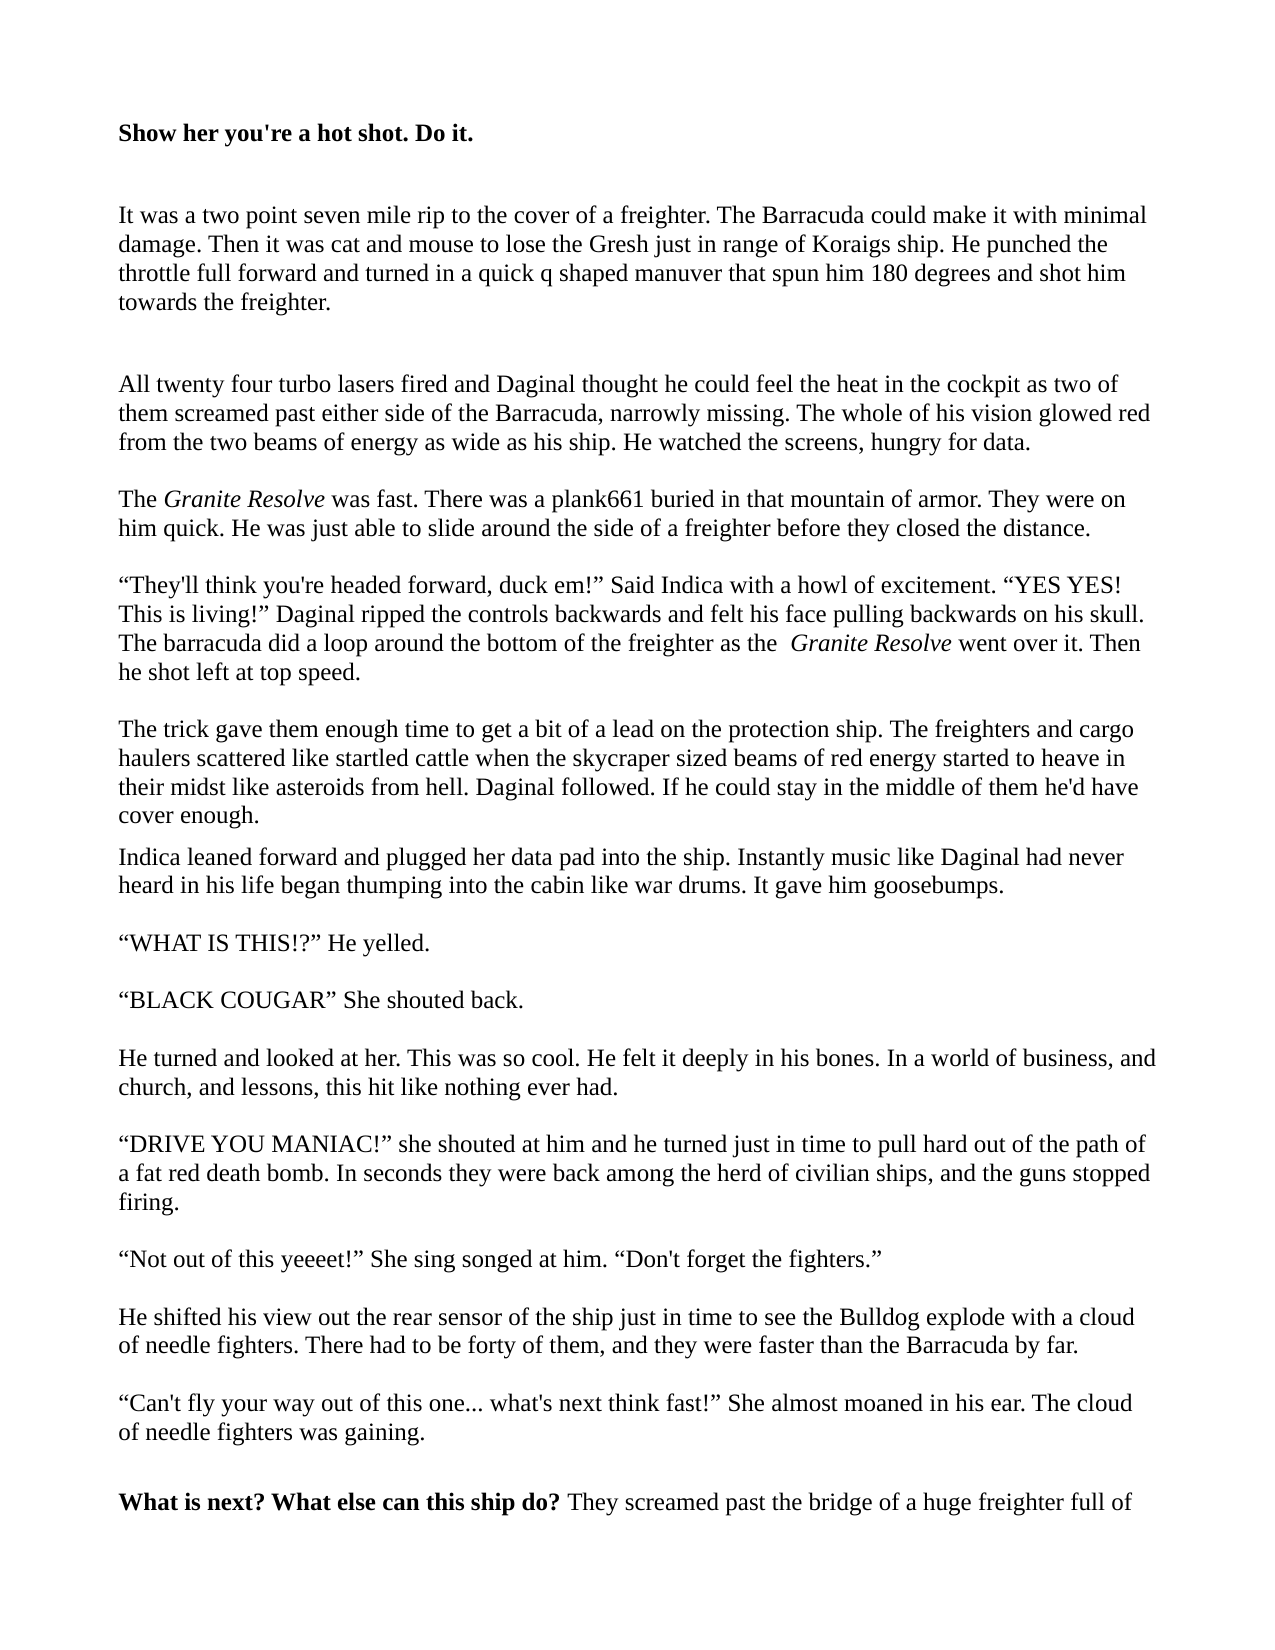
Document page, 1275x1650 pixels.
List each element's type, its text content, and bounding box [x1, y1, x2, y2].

text What is next? What else can this ship do? They screamed past the bridge of a huge freighter full of [118, 1458, 1157, 1516]
text All twenty four turbo lasers fired and Daginal thought he could feel the heat in the cockpit as two of them screamed past either side of the Barracuda, narrowly missing. The whole of his vision glowed red from the two beams of energy as wide as his ship. He watched the screens, hungry for data. The Granite Resolve was fast. There was a plank661 buried in that mountain of armor. They were on him quick. He was just able to slide around the side of a freighter before they closed the distance. “They'll think you're headed forward, duck em!” Said Indica with a howl of excitement. “YES YES! This is living!” Daginal ripped the controls backwards and felt his face pulling backwards on his skull. The barracuda did a loop around the bottom of the freighter as the Granite Resolve went over it. Then he shot left at top speed. The trick gave them enough time to get a bit of a lead on the protection ship. The freighters and cargo haulers scattered like startled cattle when the skycraper sized beams of red energy started to heave in their midst like asteroids from hell. Daginal followed. If he could stay in the middle of them he'd have cover enough. [118, 369, 1157, 829]
text Indica leaned forward and plugged her data pad into the ship. Instantly music like Daginal had never heard in his life began thumping into the cabin like war drums. It gave him goosebumps. “WHAT IS THIS!?” He yelled. “BLACK COUGAR” She shouted back. He turned and looked at her. This was so cool. He felt it deeply in his bones. In a world of business, and church, and lessons, this hit like nothing ever had. “DRIVE YOU MANIAC!” she shouted at him and he turned just in time to pull hard out of the path of a fat red death bomb. In seconds they were back among the herd of civilian ships, and the guns stopped firing. “Not out of this yeeeet!” She sing songed at him. “Don't forget the fighters.” He shifted his view out the rear sensor of the ship just in time to see the Bulldog explode with a cloud of needle fighters. There had to be forty of them, and they were faster than the Barracuda by far. “Can't fly your way out of this one... what's next think fast!” She almost moaned in his ear. The cloud of needle fighters was gaining. [118, 842, 1157, 1446]
text It was a two point seven mile rip to the cover of a freighter. The Barracuda could make it with minimal damage. Then it was cat and mouse to lose the Gresh just in range of Koraigs ship. He punched the throttle full forward and turned in a quick q shaped manuver that spun him 180 degrees and shot him towards the freighter. [118, 201, 1157, 316]
text Show her you're a hot shot. Do it. [118, 118, 1157, 147]
